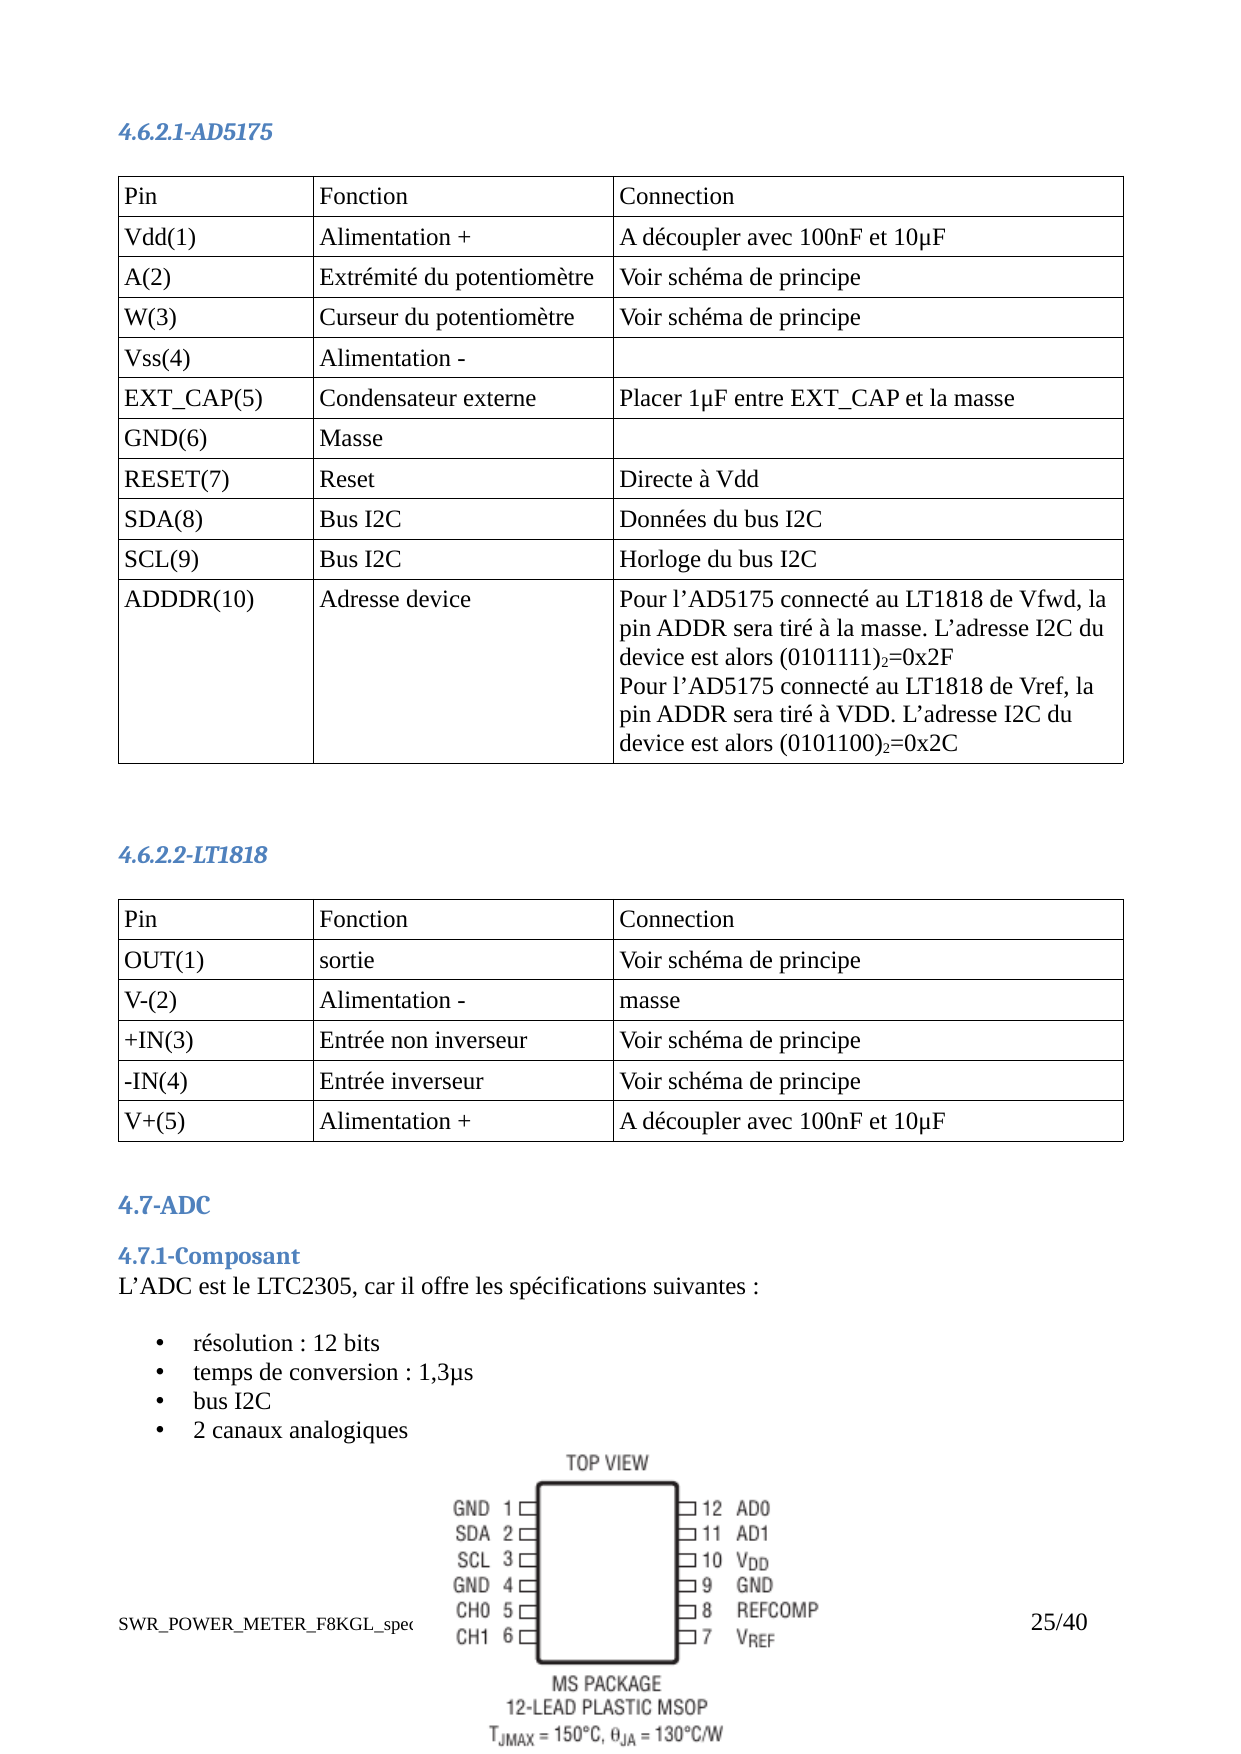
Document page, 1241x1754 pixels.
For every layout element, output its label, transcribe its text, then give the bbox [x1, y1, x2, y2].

table_cell Horloge du bus I2C [614, 540, 1123, 579]
table_cell Pour l’AD5175 connecté au LT1818 de Vfwd, la pin ADDR sera tiré à la masse. L’adresse I2C du device est alors (0101111)2=0x2F Pour l’AD5175 connecté au LT1818 de Vref, la pin ADDR sera tiré à VDD. L’adresse I2C du device est alors (0101100)2=0x2C [614, 580, 1123, 763]
table_header Connection [614, 177, 1123, 216]
text L’ADC est le LTC2305, car il offre les spécifications suivantes : [118, 1271, 1122, 1300]
table_cell Reset [314, 459, 613, 498]
table_cell Alimentation - [314, 338, 613, 377]
table_cell Voir schéma de principe [614, 298, 1123, 337]
table_cell W(3) [119, 298, 313, 337]
table_cell Alimentation - [314, 980, 613, 1020]
subtitle 4.6.2.2-LT1818 [118, 841, 1122, 870]
table_cell SDA(8) [119, 499, 313, 538]
table_cell V-(2) [119, 980, 313, 1020]
table_cell GND(6) [119, 419, 313, 458]
list 2 canaux analogiques [156, 1415, 1122, 1443]
table_cell -IN(4) [119, 1061, 313, 1100]
subtitle 4.6.2.1-AD5175 [118, 118, 1122, 147]
table_cell A découpler avec 100nF et 10μF [614, 1101, 1123, 1141]
table_cell sortie [314, 940, 613, 979]
table_cell A(2) [119, 257, 313, 297]
list temps de conversion : 1,3µs [156, 1357, 1122, 1386]
table_cell Alimentation + [314, 1101, 613, 1141]
table_cell Vss(4) [119, 338, 313, 377]
table_cell [614, 419, 1123, 458]
picture [413, 1447, 828, 1754]
table_cell Données du bus I2C [614, 499, 1123, 538]
table_cell RESET(7) [119, 459, 313, 498]
table_cell EXT_CAP(5) [119, 378, 313, 417]
table_header Connection [614, 900, 1123, 939]
table_cell masse [614, 980, 1123, 1020]
table_cell Extrémité du potentiomètre [314, 257, 613, 297]
table_cell Directe à Vdd [614, 459, 1123, 498]
table_cell [614, 338, 1123, 377]
table_cell Alimentation + [314, 217, 613, 256]
table_cell OUT(1) [119, 940, 313, 979]
table_cell +IN(3) [119, 1021, 313, 1060]
table_cell Voir schéma de principe [614, 1021, 1123, 1060]
table_cell ADDDR(10) [119, 580, 313, 763]
table_cell Vdd(1) [119, 217, 313, 256]
table_header Fonction [314, 177, 613, 216]
table_cell Masse [314, 419, 613, 458]
table_cell Voir schéma de principe [614, 940, 1123, 979]
table_header Pin [119, 177, 313, 216]
subtitle 4.7.1-Composant [118, 1242, 1122, 1271]
table_cell Voir schéma de principe [614, 257, 1123, 297]
table_cell Bus I2C [314, 499, 613, 538]
subtitle 4.7-ADC [118, 1190, 1122, 1221]
list résolution : 12 bits [156, 1328, 1122, 1357]
table_cell A découpler avec 100nF et 10μF [614, 217, 1123, 256]
table_cell Condensateur externe [314, 378, 613, 417]
table_cell Voir schéma de principe [614, 1061, 1123, 1100]
table_cell Curseur du potentiomètre [314, 298, 613, 337]
table_cell Adresse device [314, 580, 613, 763]
table_cell Entrée non inverseur [314, 1021, 613, 1060]
table_cell V+(5) [119, 1101, 313, 1141]
table_header Pin [119, 900, 313, 939]
table_header Fonction [314, 900, 613, 939]
table_cell Bus I2C [314, 540, 613, 579]
table_cell Placer 1μF entre EXT_CAP et la masse [614, 378, 1123, 417]
table_cell SCL(9) [119, 540, 313, 579]
list bus I2C [156, 1386, 1122, 1415]
table_cell Entrée inverseur [314, 1061, 613, 1100]
